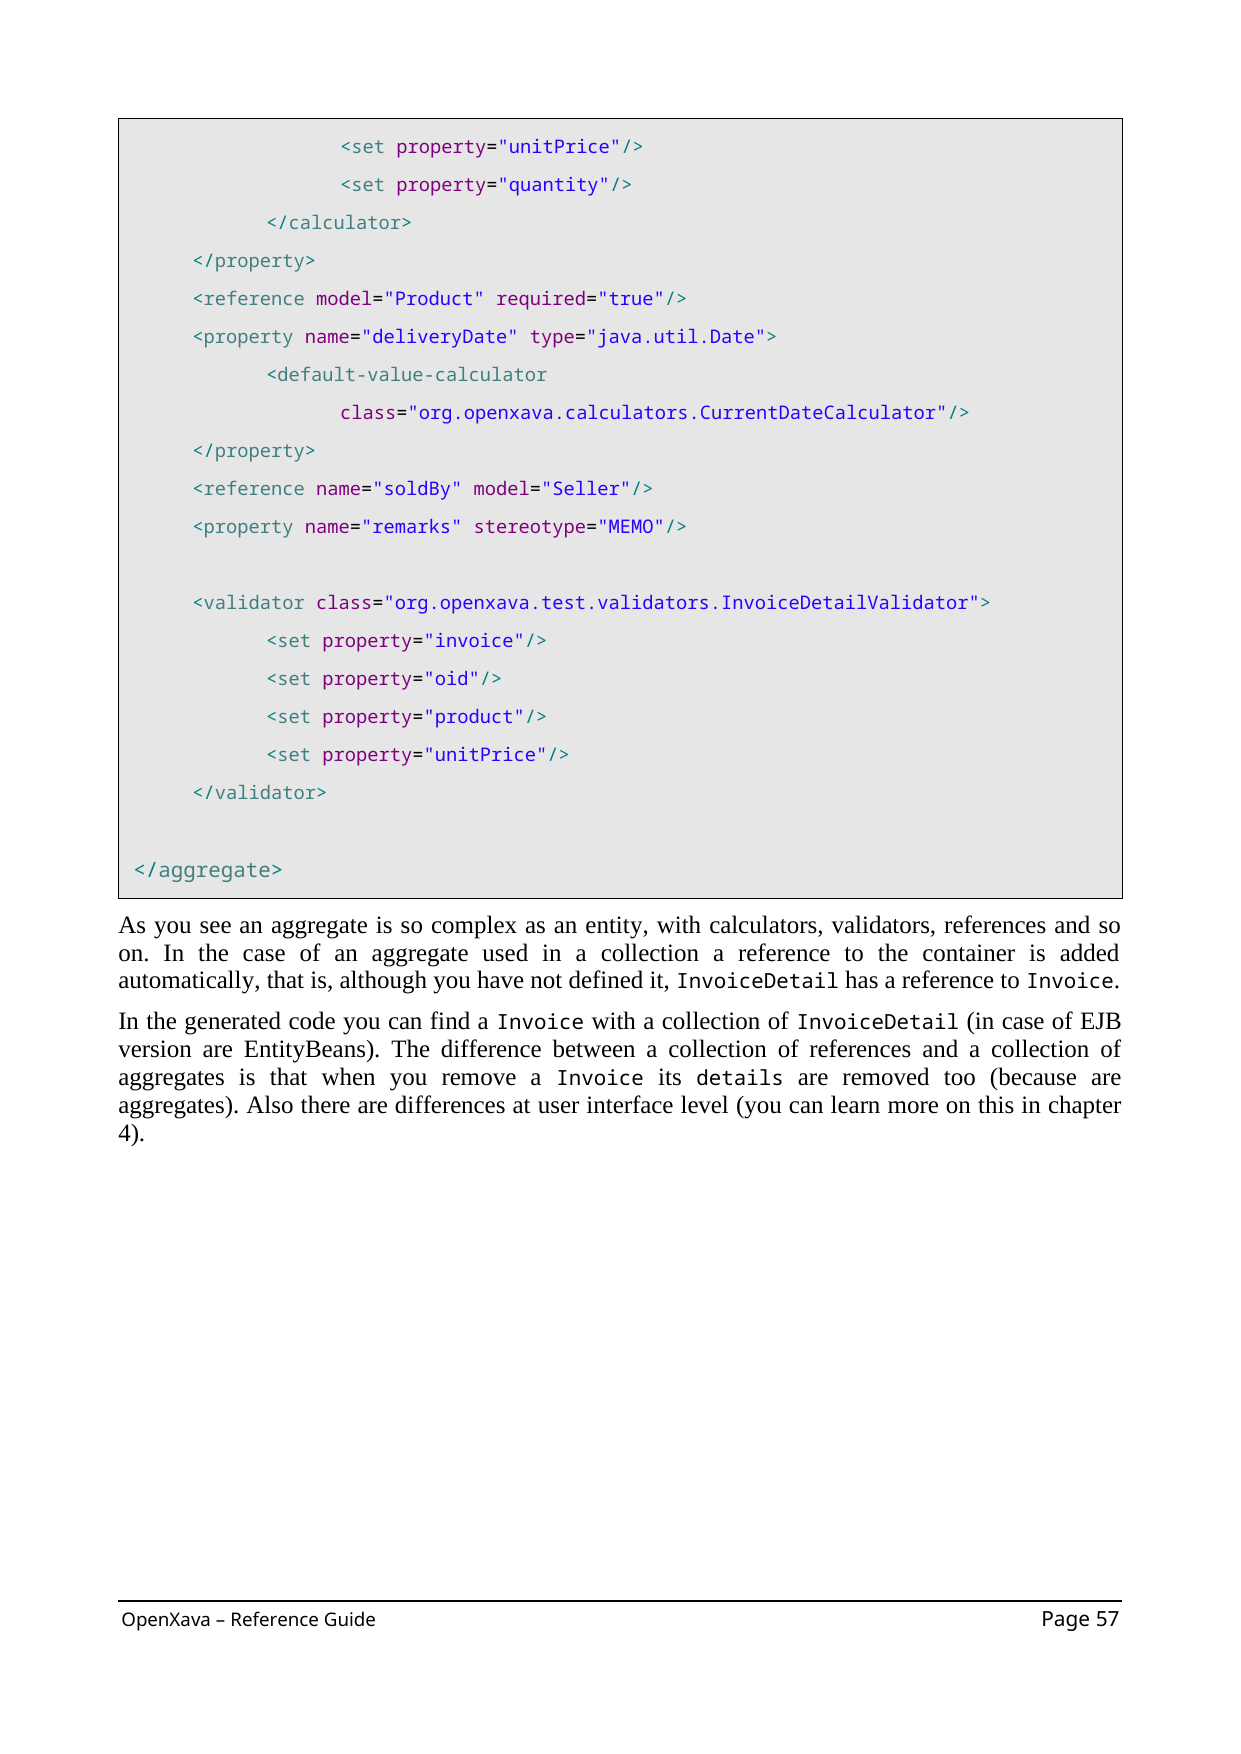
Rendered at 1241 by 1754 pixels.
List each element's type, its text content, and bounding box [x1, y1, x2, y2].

text <reference model="Product" required="true"/> [119, 270, 1122, 308]
text </property> [119, 232, 1122, 270]
text <set property="unitPrice"/> [119, 726, 1122, 764]
text <default-value-calculator [119, 346, 1122, 384]
text <set property="oid"/> [119, 650, 1122, 688]
text <set property="quantity"/> [119, 156, 1122, 194]
text </calculator> [119, 194, 1122, 232]
text <set property="product"/> [119, 688, 1122, 726]
text </aggregate> [119, 841, 1122, 898]
text class="org.openxava.calculators.CurrentDateCalculator"/> [119, 384, 1122, 422]
text <property name="remarks" stereotype="MEMO"/> [119, 498, 1122, 536]
text <set property="invoice"/> [119, 612, 1122, 650]
text </validator> [119, 764, 1122, 802]
text In the generated code you can find a Invoice with a collection of InvoiceDetail (in case of EJB version are EntityBeans). The difference between a collection of references and a collection of aggregates is that when you remove a Invoice its details are removed too (because are aggregates). Also there are differences at user interface level (you can learn more on this in chapter 4). [118, 1007, 1122, 1147]
text As you see an aggregate is so complex as an entity, with calculators, validators, references and so on. In the case of an aggregate used in a collection a reference to the container is added automatically, that is, although you have not defined it, InvoiceDetail has a reference to Invoice. [118, 911, 1122, 995]
text <reference name="soldBy" model="Seller"/> [119, 460, 1122, 498]
text <validator class="org.openxava.test.validators.InvoiceDetailValidator"> [119, 574, 1122, 612]
text <property name="deliveryDate" type="java.util.Date"> [119, 308, 1122, 346]
text <set property="unitPrice"/> [119, 119, 1122, 156]
text </property> [119, 422, 1122, 460]
